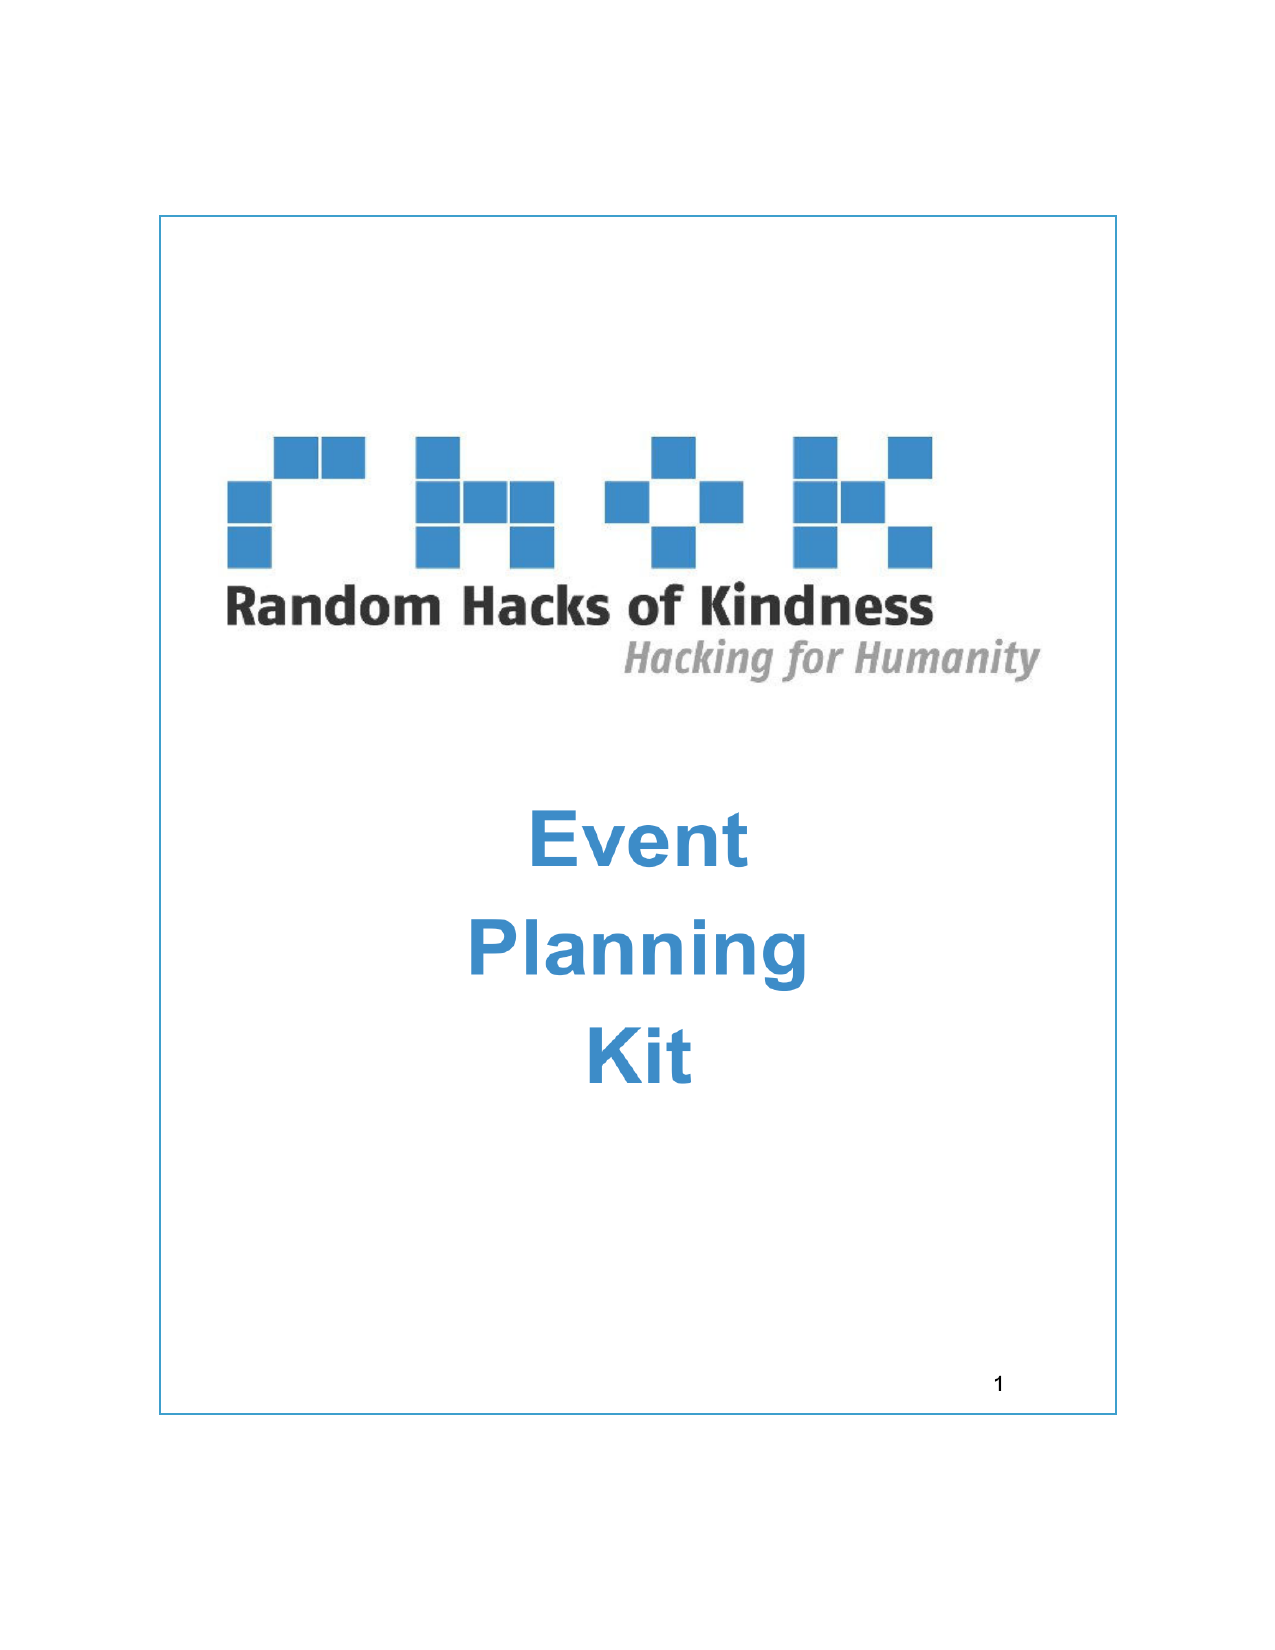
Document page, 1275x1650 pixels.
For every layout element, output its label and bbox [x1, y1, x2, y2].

picture [118, 176, 1157, 1454]
